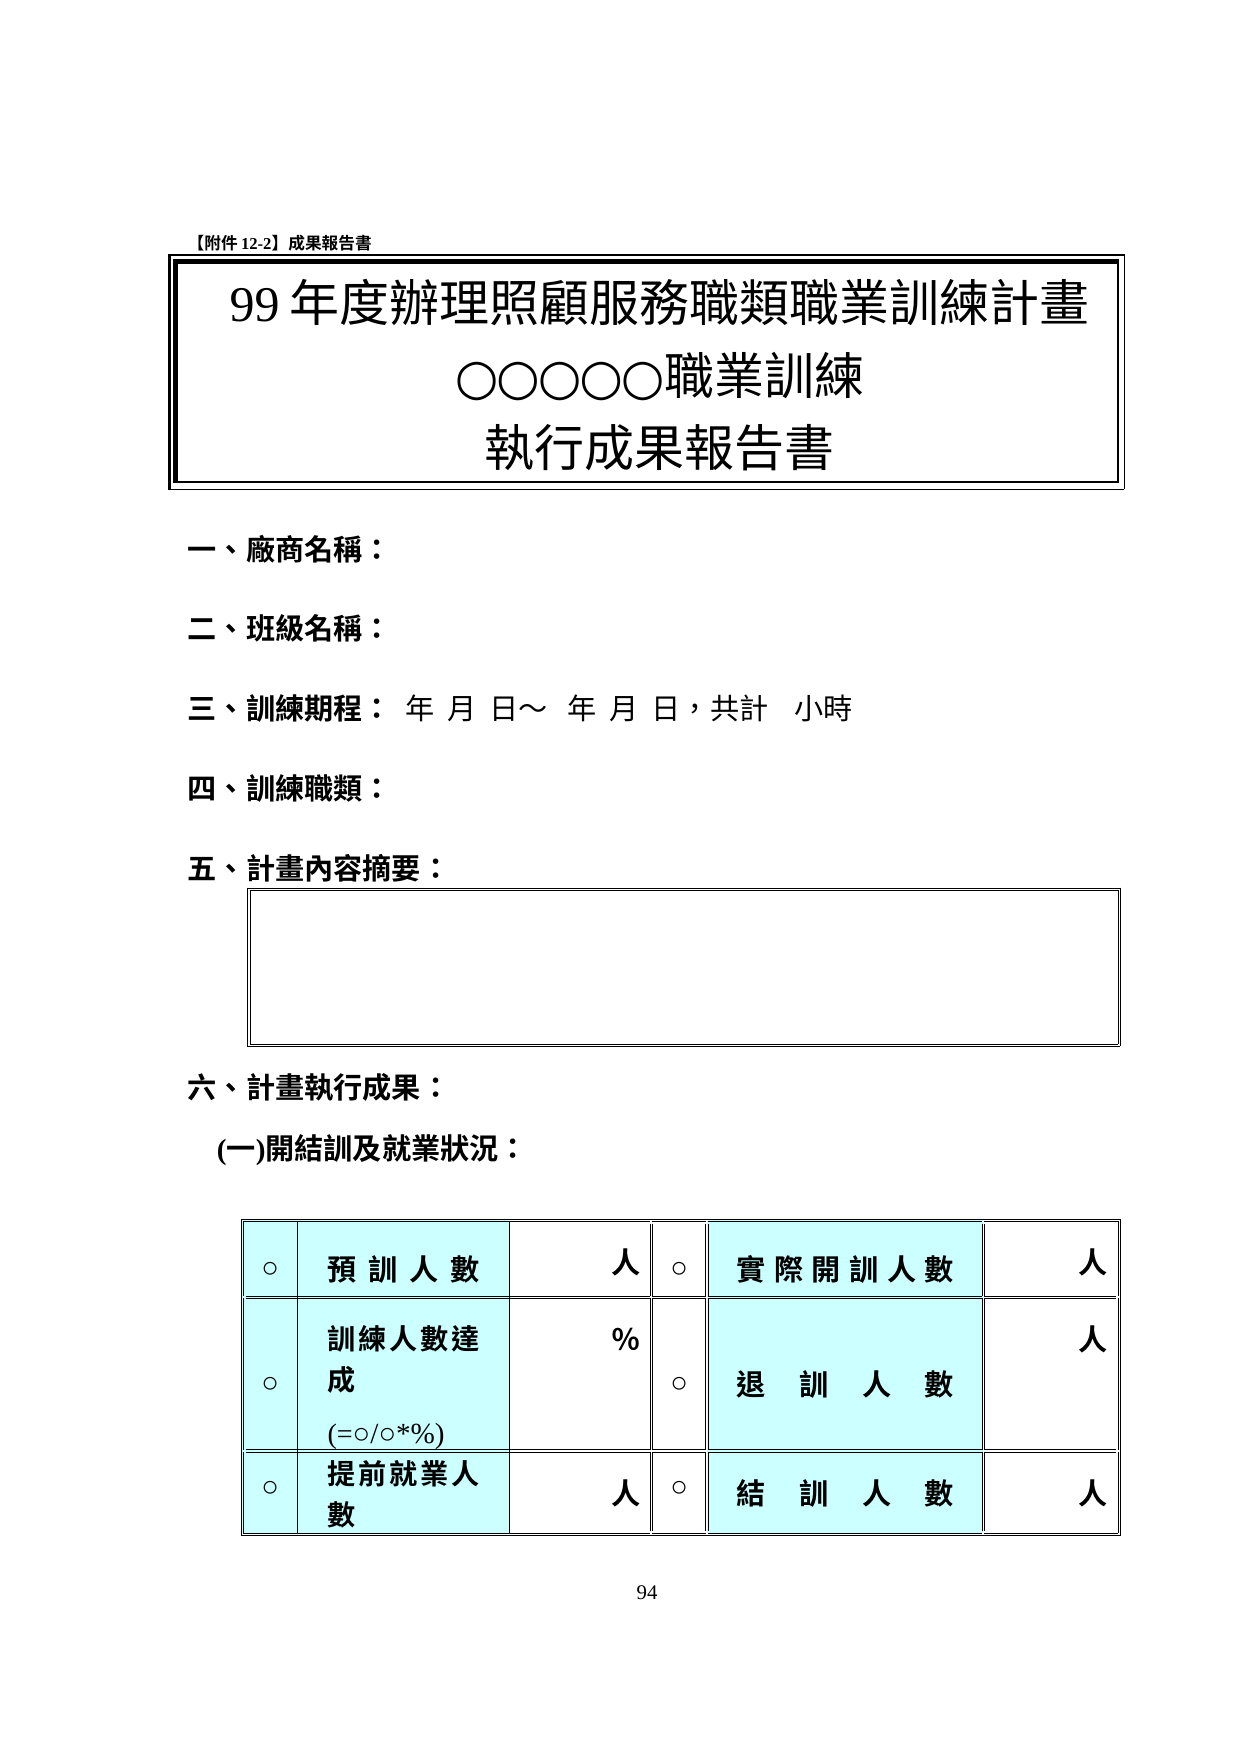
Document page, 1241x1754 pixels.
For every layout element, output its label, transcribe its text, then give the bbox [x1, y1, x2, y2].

table_header ○ [244, 1222, 297, 1296]
table_header 人 [983, 1220, 1119, 1296]
table_cell ○ [653, 1299, 705, 1449]
table_cell ○ [242, 1449, 297, 1533]
table_header 99年度辦理照顧服務職類職業訓練計畫 ○○○○○職業訓練 執行成果報告書 [173, 256, 1121, 481]
table_header 預訓人數 [298, 1222, 509, 1296]
table_cell ％ [510, 1299, 650, 1449]
table_header 實際開訓人數 [707, 1220, 983, 1296]
text 六、計畫執行成果： [187, 1064, 1106, 1107]
text 五、計畫內容摘要： [187, 845, 1106, 888]
table_cell 結訓人數 [707, 1453, 983, 1533]
table_header ○ [651, 1220, 707, 1296]
table_cell 人 [983, 1296, 1119, 1449]
table_cell 人 [983, 1449, 1119, 1533]
table_cell ○ [651, 1449, 707, 1533]
text (一)開結訓及就業狀況： [187, 1126, 1106, 1168]
table_cell 訓練人數達成 (=○/○*%) [298, 1299, 509, 1449]
text 一、廠商名稱： [187, 526, 1106, 568]
text 三、訓練期程： 年 月 日～ 年 月 日，共計 小時 [187, 686, 1106, 728]
text 四、訓練職類： [187, 766, 1106, 808]
text 二、班級名稱： [187, 606, 1106, 648]
table_cell 提前就業人數 [298, 1453, 509, 1533]
subtitle 【附件12-2】成果報告書 [187, 229, 1106, 254]
table_cell 退訓人數 [709, 1299, 982, 1449]
table_header 人 [509, 1220, 651, 1296]
table_cell 人 [510, 1453, 651, 1533]
table_cell ○ [242, 1296, 297, 1449]
table_header [251, 891, 1118, 1043]
